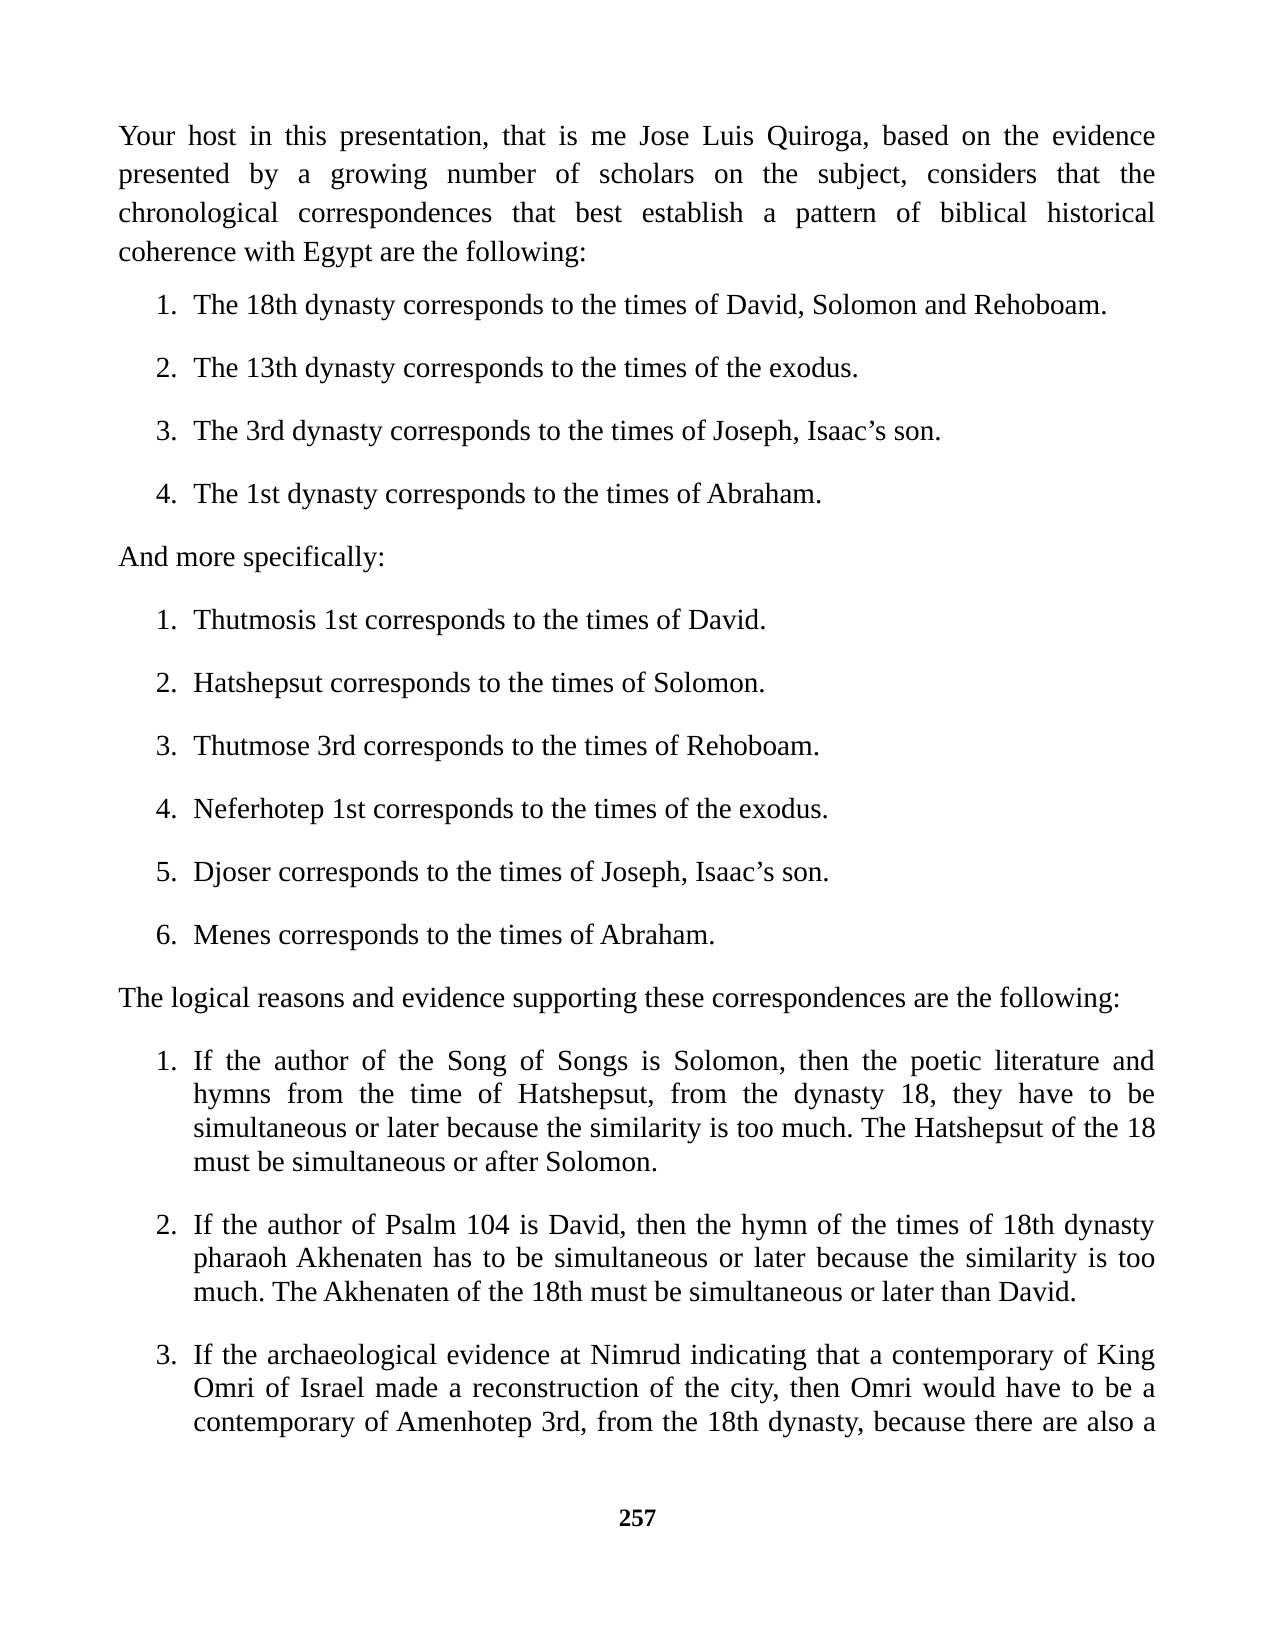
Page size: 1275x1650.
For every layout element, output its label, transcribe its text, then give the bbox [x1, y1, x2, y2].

text The logical reasons and evidence supporting these correspondences are the following: [118, 980, 1157, 1014]
list Neferhotep 1st corresponds to the times of the exodus. [156, 791, 1157, 824]
list Djoser corresponds to the times of Joseph, Isaac’s son. [156, 854, 1157, 888]
list Menes corresponds to the times of Abraham. [156, 917, 1157, 951]
list If the archaeological evidence at Nimrud indicating that a contemporary of King Omri of Israel made a reconstruction of the city, then Omri would have to be a contemporary of Amenhotep 3rd, from the 18th dynasty, because there are also a [156, 1337, 1157, 1437]
list The 1st dynasty corresponds to the times of Abraham. [156, 476, 1157, 509]
text And more specifically: [118, 539, 1157, 572]
list If the author of Psalm 104 is David, then the hymn of the times of 18th dynasty pharaoh Akhenaten has to be simultaneous or later because the similarity is too much. The Akhenaten of the 18th must be simultaneous or later than David. [156, 1207, 1157, 1307]
list Hatshepsut corresponds to the times of Solomon. [156, 665, 1157, 698]
list The 3rd dynasty corresponds to the times of Joseph, Isaac’s son. [156, 413, 1157, 446]
list The 13th dynasty corresponds to the times of the exodus. [156, 350, 1157, 383]
list The 18th dynasty corresponds to the times of David, Solomon and Rehoboam. [156, 287, 1157, 320]
list Thutmosis 1st corresponds to the times of David. [156, 602, 1157, 636]
text Your host in this presentation, that is me Jose Luis Quiroga, based on the evidence presented by a growing number of scholars on the subject, considers that the chronological correspondences that best establish a pattern of biblical historical coherence with Egypt are the following: [118, 118, 1157, 267]
list If the author of the Song of Songs is Solomon, then the poetic literature and hymns from the time of Hatshepsut, from the dynasty 18, they have to be simultaneous or later because the similarity is too much. The Hatshepsut of the 18 must be simultaneous or after Solomon. [156, 1043, 1157, 1177]
list Thutmose 3rd corresponds to the times of Rehoboam. [156, 728, 1157, 762]
